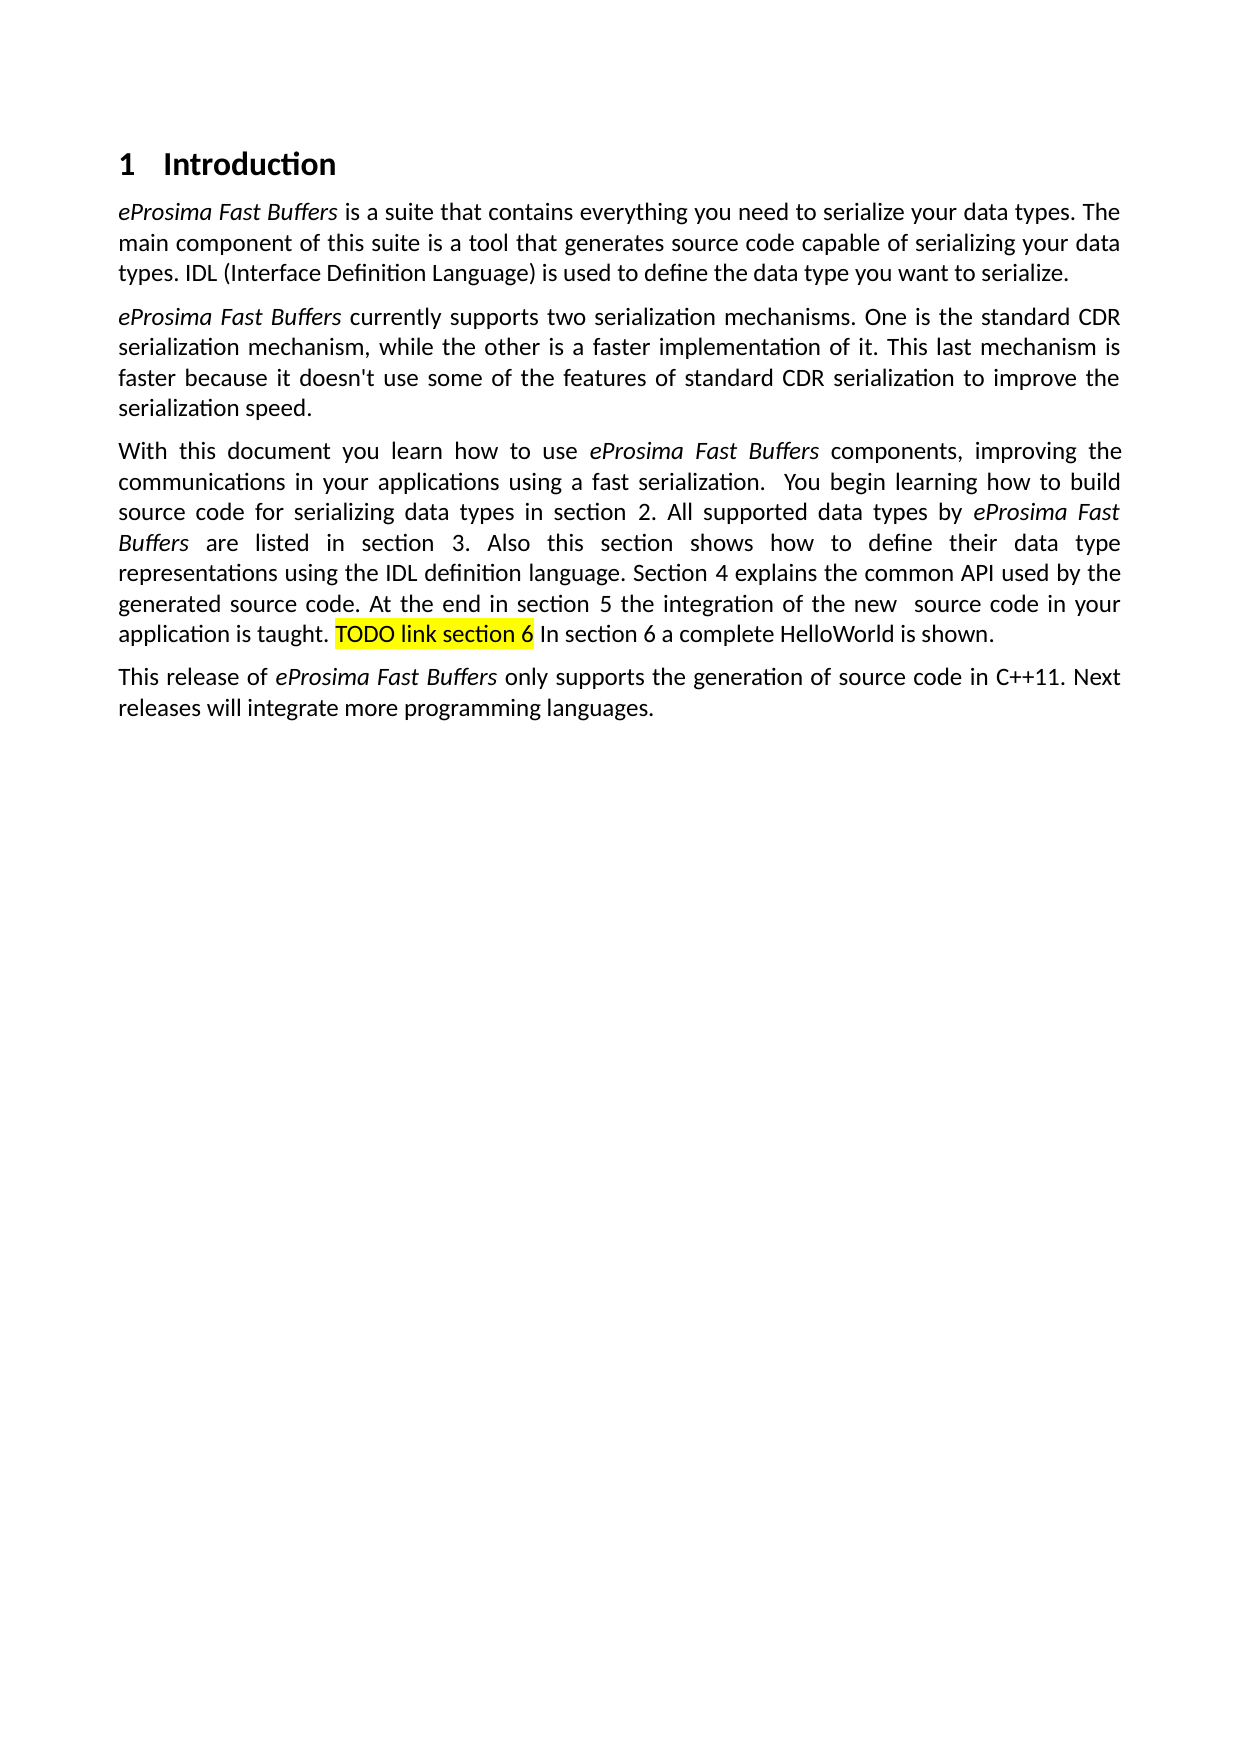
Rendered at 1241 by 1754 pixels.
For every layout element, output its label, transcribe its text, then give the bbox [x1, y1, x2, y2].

text eProsima Fast Buffers is a suite that contains everything you need to serialize your data types. The main component of this suite is a tool that generates source code capable of serializing your data types. IDL (Interface Definition Language) is used to define the data type you want to serialize. [118, 197, 1122, 288]
text With this document you learn how to use eProsima Fast Buffers components, improving the communications in your applications using a fast serialization. You begin learning how to build source code for serializing data types in section 2. All supported data types by eProsima Fast Buffers are listed in section 3. Also this section shows how to define their data type representations using the IDL definition language. Section 4 explains the common API used by the generated source code. At the end in section 5 the integration of the new source code in your application is taught. TODO link section 6 In section 6 a complete HelloWorld is shown. [118, 435, 1122, 649]
text eProsima Fast Buffers currently supports two serialization mechanisms. One is the standard CDR serialization mechanism, while the other is a faster implementation of it. This last mechanism is faster because it doesn't use some of the features of standard CDR serialization to improve the serialization speed. [118, 301, 1122, 423]
text This release of eProsima Fast Buffers only supports the generation of source code in C++11. Next releases will integrate more programming languages. [118, 661, 1122, 722]
subtitle Introduction [118, 143, 1122, 184]
